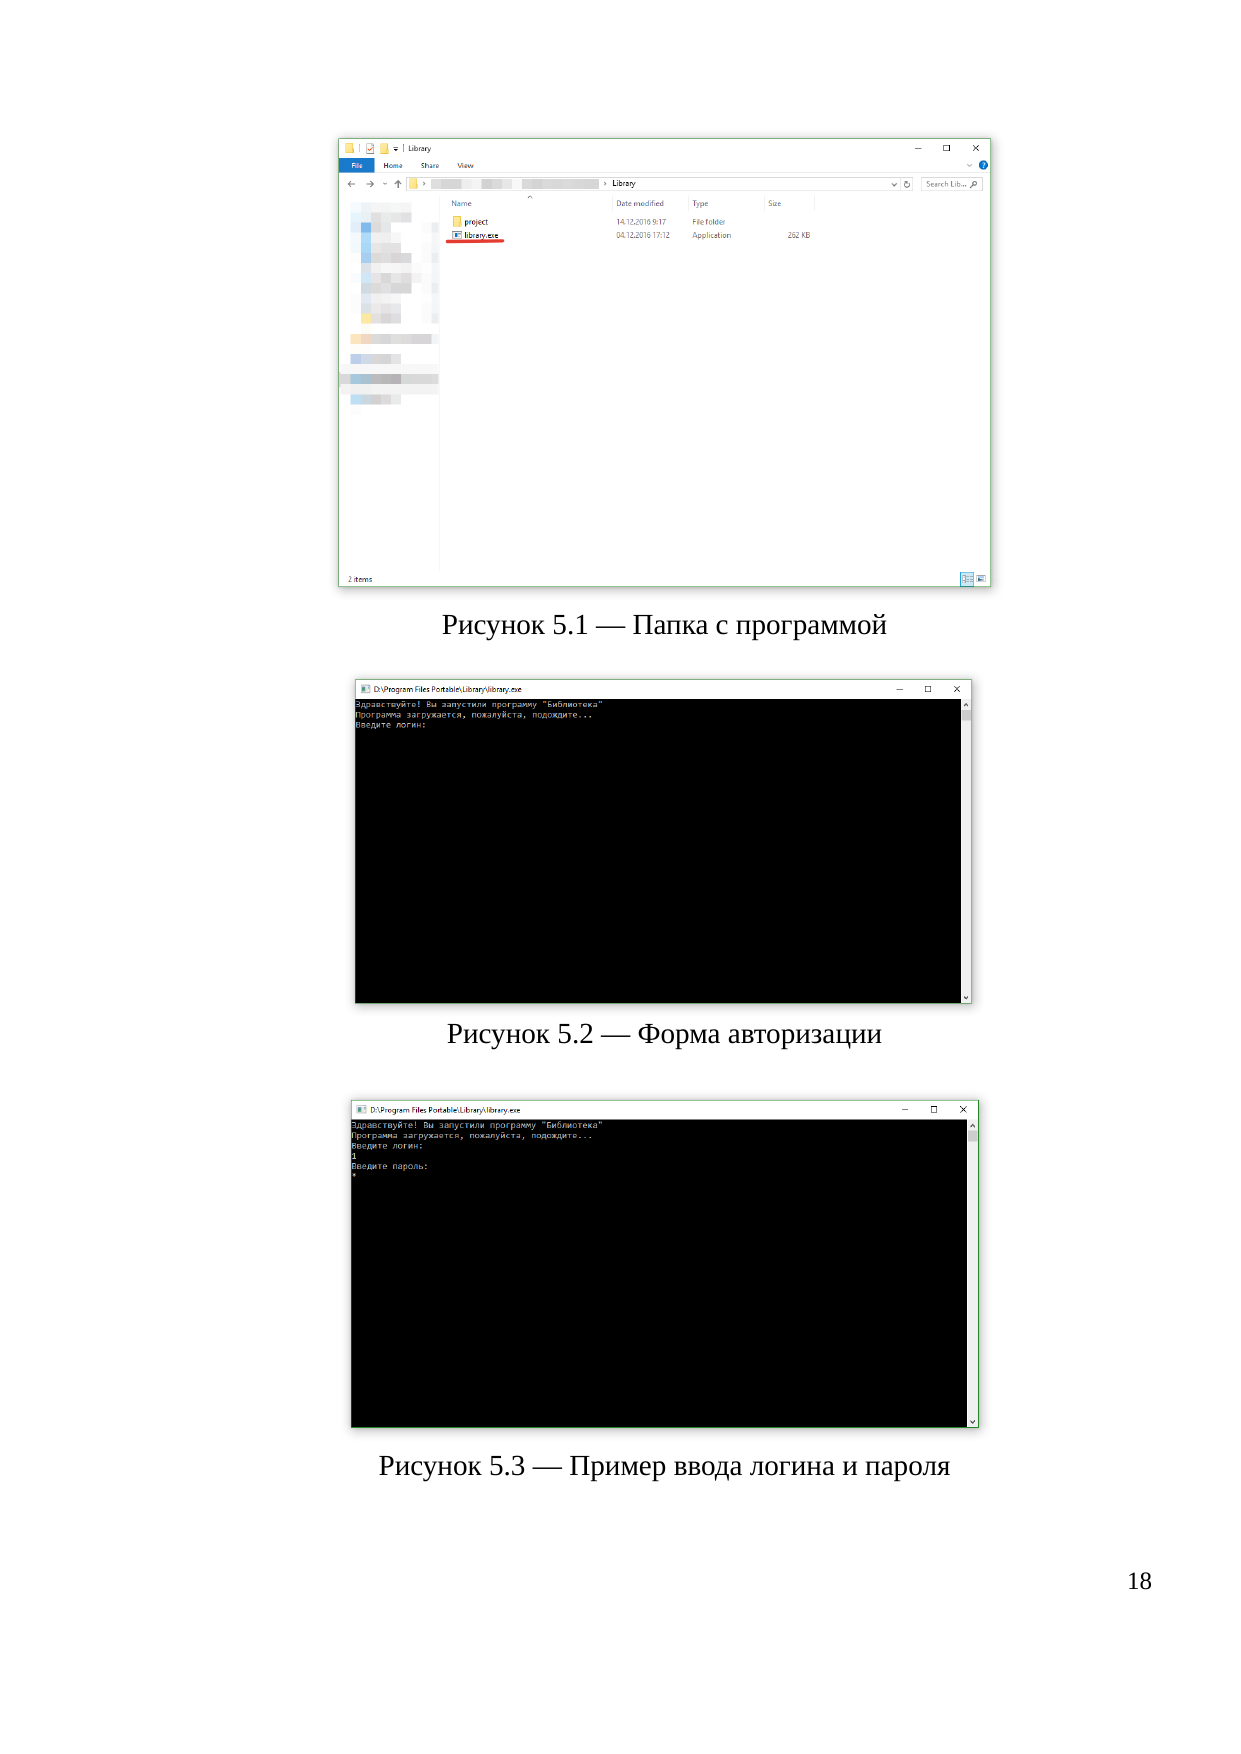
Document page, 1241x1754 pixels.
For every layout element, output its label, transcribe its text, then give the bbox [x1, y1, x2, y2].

text Рисунок 5.3 — Пример ввода логина и пароля [177, 1448, 1152, 1481]
text Рисунок 5.2 — Форма авторизации [177, 1016, 1152, 1050]
picture [344, 670, 985, 1017]
picture [318, 118, 1011, 607]
text Рисунок 5.1 — Папка с программой [177, 607, 1152, 640]
picture [330, 1079, 998, 1448]
